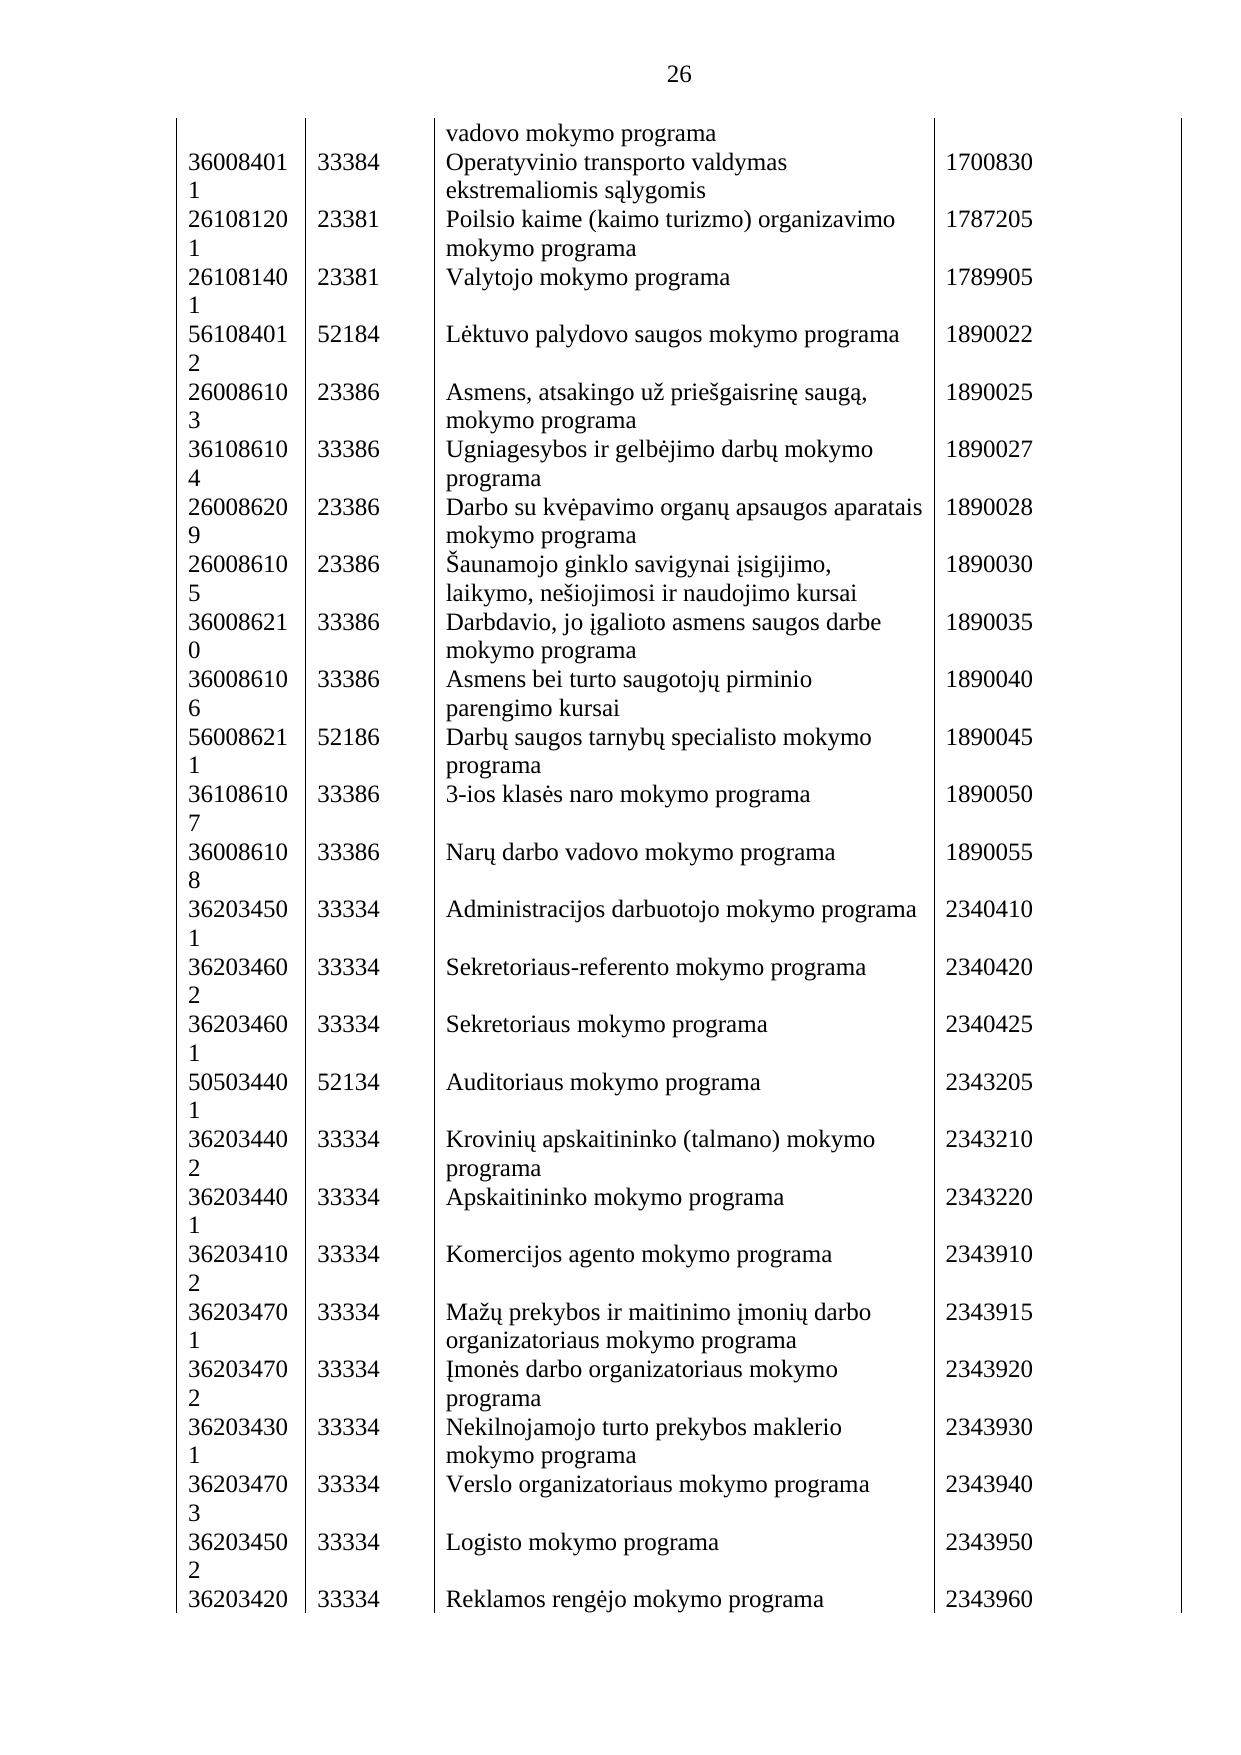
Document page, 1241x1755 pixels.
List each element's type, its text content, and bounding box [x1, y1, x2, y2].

table_cell 362034602 [177, 952, 305, 1009]
table_cell 33334 [306, 1584, 434, 1613]
table_cell [177, 118, 305, 147]
table_cell Įmonės darbo organizatoriaus mokymo programa [435, 1354, 934, 1412]
table_cell Auditoriaus mokymo programa [435, 1067, 934, 1124]
table_cell 361086104 [177, 434, 305, 492]
table_cell 2343210 [935, 1124, 1181, 1182]
table_cell 33334 [306, 1412, 434, 1469]
table_cell 260086103 [177, 377, 305, 434]
table_cell 362034502 [177, 1527, 305, 1584]
table_cell Komercijos agento mokymo programa [435, 1239, 934, 1297]
table_cell 2343930 [935, 1412, 1181, 1469]
table_cell Darbų saugos tarnybų specialisto mokymo programa [435, 722, 934, 779]
table_cell 260086209 [177, 492, 305, 549]
table_cell Mažų prekybos ir maitinimo įmonių darbo organizatoriaus mokymo programa [435, 1297, 934, 1354]
table_cell 23386 [306, 492, 434, 549]
table_cell Narų darbo vadovo mokymo programa [435, 837, 934, 894]
table_cell 1890035 [935, 607, 1181, 664]
table_cell 33334 [306, 894, 434, 952]
table_cell 33334 [306, 1297, 434, 1354]
table_cell 33386 [306, 434, 434, 492]
table_cell 23381 [306, 204, 434, 262]
table_cell 362034301 [177, 1412, 305, 1469]
table_cell Krovinių apskaitininko (talmano) mokymo programa [435, 1124, 934, 1182]
table_cell 23386 [306, 549, 434, 607]
table_cell Asmens, atsakingo už priešgaisrinę saugą, mokymo programa [435, 377, 934, 434]
table_cell 1890030 [935, 549, 1181, 607]
table_cell 1787205 [935, 204, 1181, 262]
table_cell vadovo mokymo programa [435, 118, 934, 147]
table_cell 260086105 [177, 549, 305, 607]
table_cell 2343205 [935, 1067, 1181, 1124]
table_cell 33386 [306, 779, 434, 837]
table_cell 1890055 [935, 837, 1181, 894]
table_cell 2340425 [935, 1009, 1181, 1067]
table_cell 360086210 [177, 607, 305, 664]
table_cell 561084012 [177, 319, 305, 377]
table_cell 2343940 [935, 1469, 1181, 1527]
table_cell 1700830 [935, 147, 1181, 204]
table_cell 362034501 [177, 894, 305, 952]
table_cell 362034703 [177, 1469, 305, 1527]
table_cell Reklamos rengėjo mokymo programa [435, 1584, 934, 1613]
table_cell 52186 [306, 722, 434, 779]
table_cell 2340420 [935, 952, 1181, 1009]
table_cell 33386 [306, 837, 434, 894]
table_cell Administracijos darbuotojo mokymo programa [435, 894, 934, 952]
table_cell Lėktuvo palydovo saugos mokymo programa [435, 319, 934, 377]
table_cell 33334 [306, 1527, 434, 1584]
table_cell 261081201 [177, 204, 305, 262]
table_cell 1890022 [935, 319, 1181, 377]
table_cell Valytojo mokymo programa [435, 262, 934, 319]
table_cell 505034401 [177, 1067, 305, 1124]
table_cell 362034601 [177, 1009, 305, 1067]
table_cell 362034401 [177, 1182, 305, 1239]
table_cell Logisto mokymo programa [435, 1527, 934, 1584]
table_cell 2343960 [935, 1584, 1181, 1613]
table_cell 1890050 [935, 779, 1181, 837]
table_cell Poilsio kaime (kaimo turizmo) organizavimo mokymo programa [435, 204, 934, 262]
table_cell 33386 [306, 607, 434, 664]
table_cell Darbo su kvėpavimo organų apsaugos aparatais mokymo programa [435, 492, 934, 549]
table_cell 362034702 [177, 1354, 305, 1412]
table_cell Apskaitininko mokymo programa [435, 1182, 934, 1239]
table_cell 1890025 [935, 377, 1181, 434]
table_cell 2343950 [935, 1527, 1181, 1584]
table_cell Asmens bei turto saugotojų pirminio parengimo kursai [435, 664, 934, 722]
table_cell 33334 [306, 952, 434, 1009]
table_cell 2343910 [935, 1239, 1181, 1297]
table_cell 362034102 [177, 1239, 305, 1297]
table_cell 33334 [306, 1182, 434, 1239]
table_cell 360084011 [177, 147, 305, 204]
table_cell 362034701 [177, 1297, 305, 1354]
table_cell 2343920 [935, 1354, 1181, 1412]
table_cell 33384 [306, 147, 434, 204]
table_cell 1890028 [935, 492, 1181, 549]
table_cell 33334 [306, 1469, 434, 1527]
table_cell Operatyvinio transporto valdymas ekstremaliomis sąlygomis [435, 147, 934, 204]
table_cell Nekilnojamojo turto prekybos maklerio mokymo programa [435, 1412, 934, 1469]
table_cell 23381 [306, 262, 434, 319]
table_cell 23386 [306, 377, 434, 434]
table_cell 2343915 [935, 1297, 1181, 1354]
table_cell 362034402 [177, 1124, 305, 1182]
table_cell 1890027 [935, 434, 1181, 492]
table_cell 52184 [306, 319, 434, 377]
table_cell Ugniagesybos ir gelbėjimo darbų mokymo programa [435, 434, 934, 492]
table_cell 361086107 [177, 779, 305, 837]
table_cell 1890045 [935, 722, 1181, 779]
table_cell 33386 [306, 664, 434, 722]
table_cell 33334 [306, 1009, 434, 1067]
table_cell Sekretoriaus mokymo programa [435, 1009, 934, 1067]
table_cell 33334 [306, 1354, 434, 1412]
table_cell 33334 [306, 1124, 434, 1182]
table_cell Darbdavio, jo įgalioto asmens saugos darbe mokymo programa [435, 607, 934, 664]
table_cell 2343220 [935, 1182, 1181, 1239]
table_cell 261081401 [177, 262, 305, 319]
table_cell 360086106 [177, 664, 305, 722]
table_cell 1789905 [935, 262, 1181, 319]
table_cell Sekretoriaus-referento mokymo programa [435, 952, 934, 1009]
table_cell [935, 118, 1181, 147]
table_cell 560086211 [177, 722, 305, 779]
table_cell 3-ios klasės naro mokymo programa [435, 779, 934, 837]
table_cell 52134 [306, 1067, 434, 1124]
table_cell [306, 118, 434, 147]
table_cell 36203420 [177, 1584, 305, 1613]
table_cell Šaunamojo ginklo savigynai įsigijimo, laikymo, nešiojimosi ir naudojimo kursai [435, 549, 934, 607]
table_cell 33334 [306, 1239, 434, 1297]
table_cell 1890040 [935, 664, 1181, 722]
table_cell 2340410 [935, 894, 1181, 952]
table_cell Verslo organizatoriaus mokymo programa [435, 1469, 934, 1527]
table_cell 360086108 [177, 837, 305, 894]
